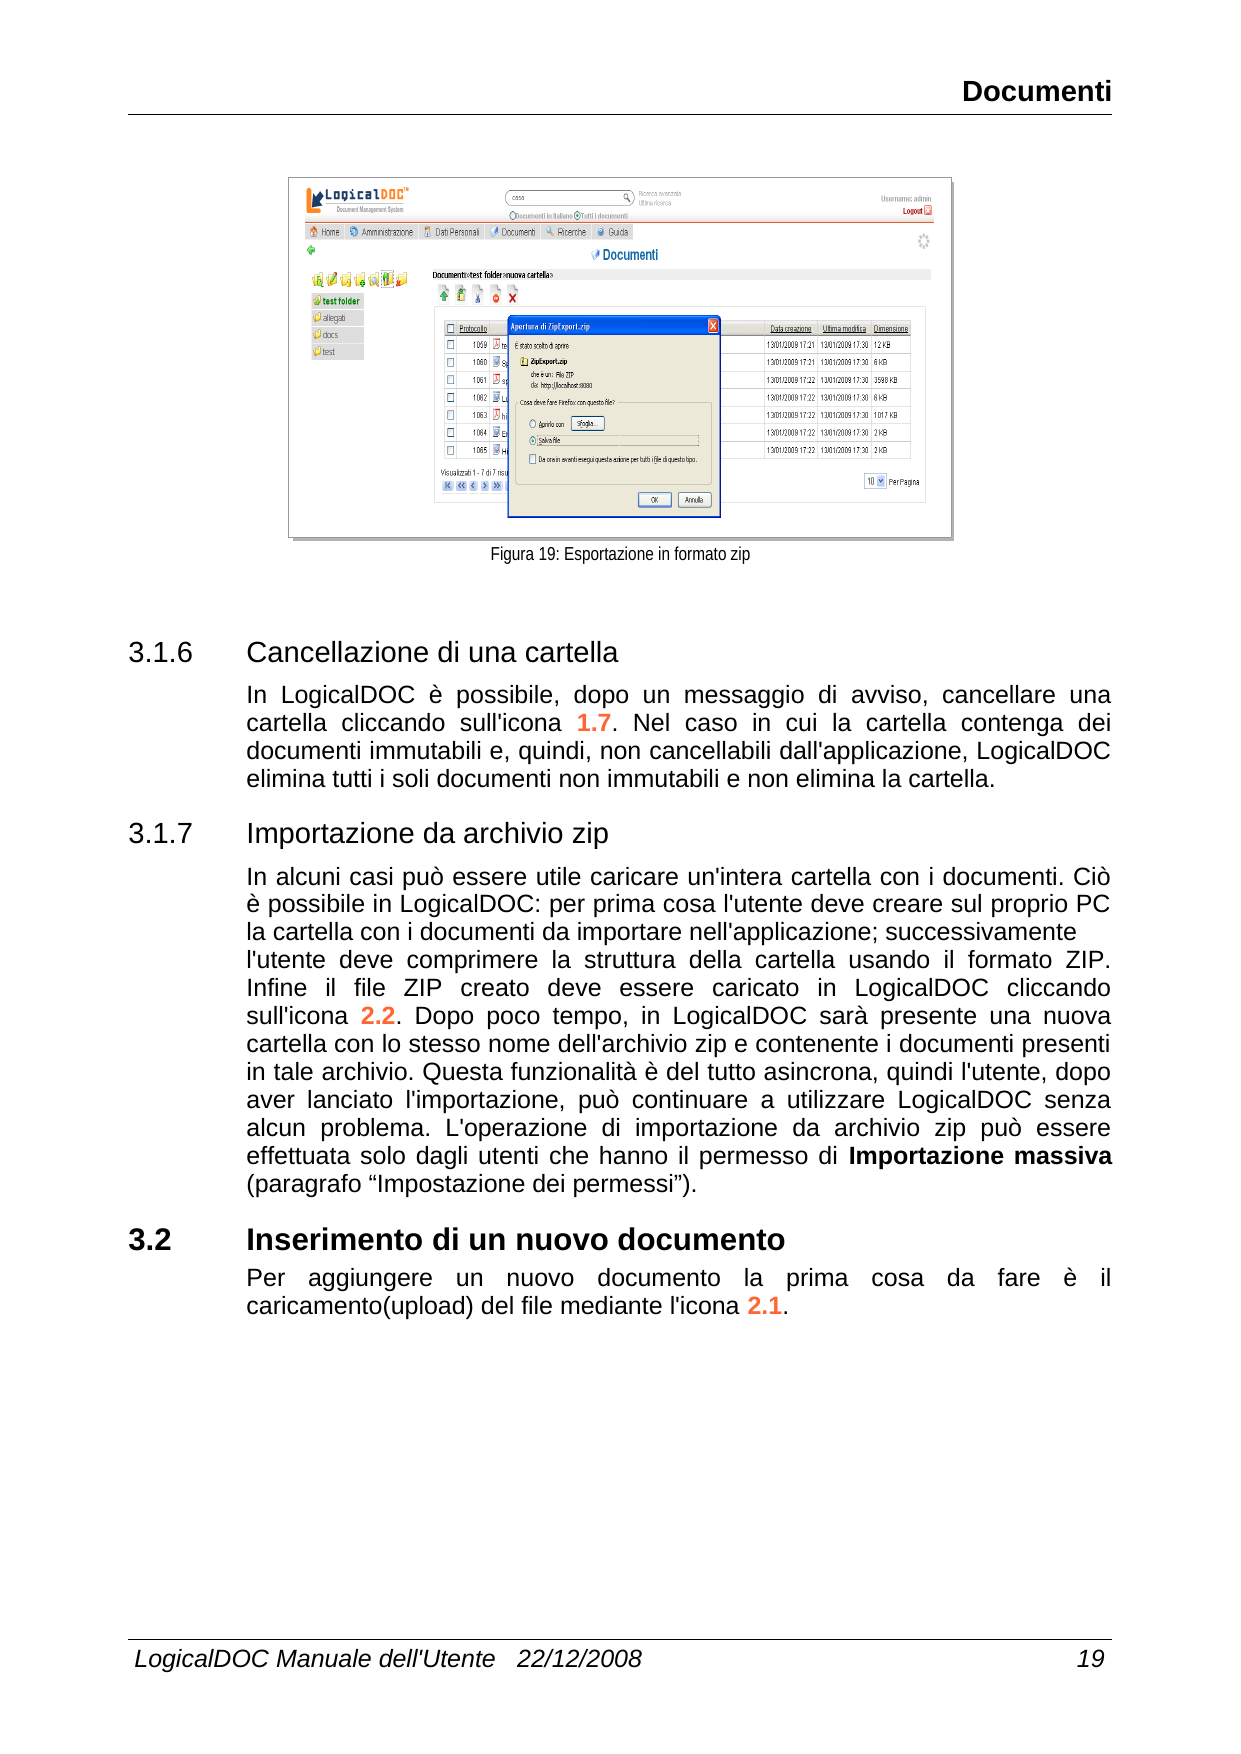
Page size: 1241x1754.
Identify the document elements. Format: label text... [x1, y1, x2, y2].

text Figura 19: Esportazione in formato zip [288, 538, 952, 564]
picture [305, 186, 934, 528]
text l'utente deve comprimere la struttura della cartella usando il formato ZIP. Infine il file ZIP creato deve essere caricato in LogicalDOC cliccando sull'icona 2.2. Dopo poco tempo, in LogicalDOC sarà presente una nuova cartella con lo stesso nome dell'archivio zip e contenente i documenti presenti in tale archivio. Questa funzionalità è del tutto asincrona, quindi l'utente, dopo aver lanciato l'importazione, può continuare a utilizzare LogicalDOC senza alcun problema. L'operazione di importazione da archivio zip può essere effettuata solo dagli utenti che hanno il permesso di Importazione massiva (paragrafo “Impostazione dei permessi”). [246, 946, 1112, 1197]
subtitle Cancellazione di una cartella [128, 636, 1112, 668]
text Per aggiungere un nuovo documento la prima cosa da fare è il caricamento(upload) del file mediante l'icona 2.1. [246, 1263, 1112, 1319]
subtitle Importazione da archivio zip [128, 817, 1112, 850]
text In LogicalDOC è possibile, dopo un messaggio di avviso, cancellare una cartella cliccando sull'icona 1.7. Nel caso in cui la cartella contenga dei documenti immutabili e, quindi, non cancellabili dall'applicazione, LogicalDOC elimina tutti i soli documenti non immutabili e non elimina la cartella. [246, 681, 1112, 793]
text In alcuni casi può essere utile caricare un'intera cartella con i documenti. Ciò è possibile in LogicalDOC: per prima cosa l'utente deve creare sul proprio PC la cartella con i documenti da importare nell'applicazione; successivamente [246, 862, 1112, 946]
subtitle Inserimento di un nuovo documento [128, 1222, 1112, 1257]
